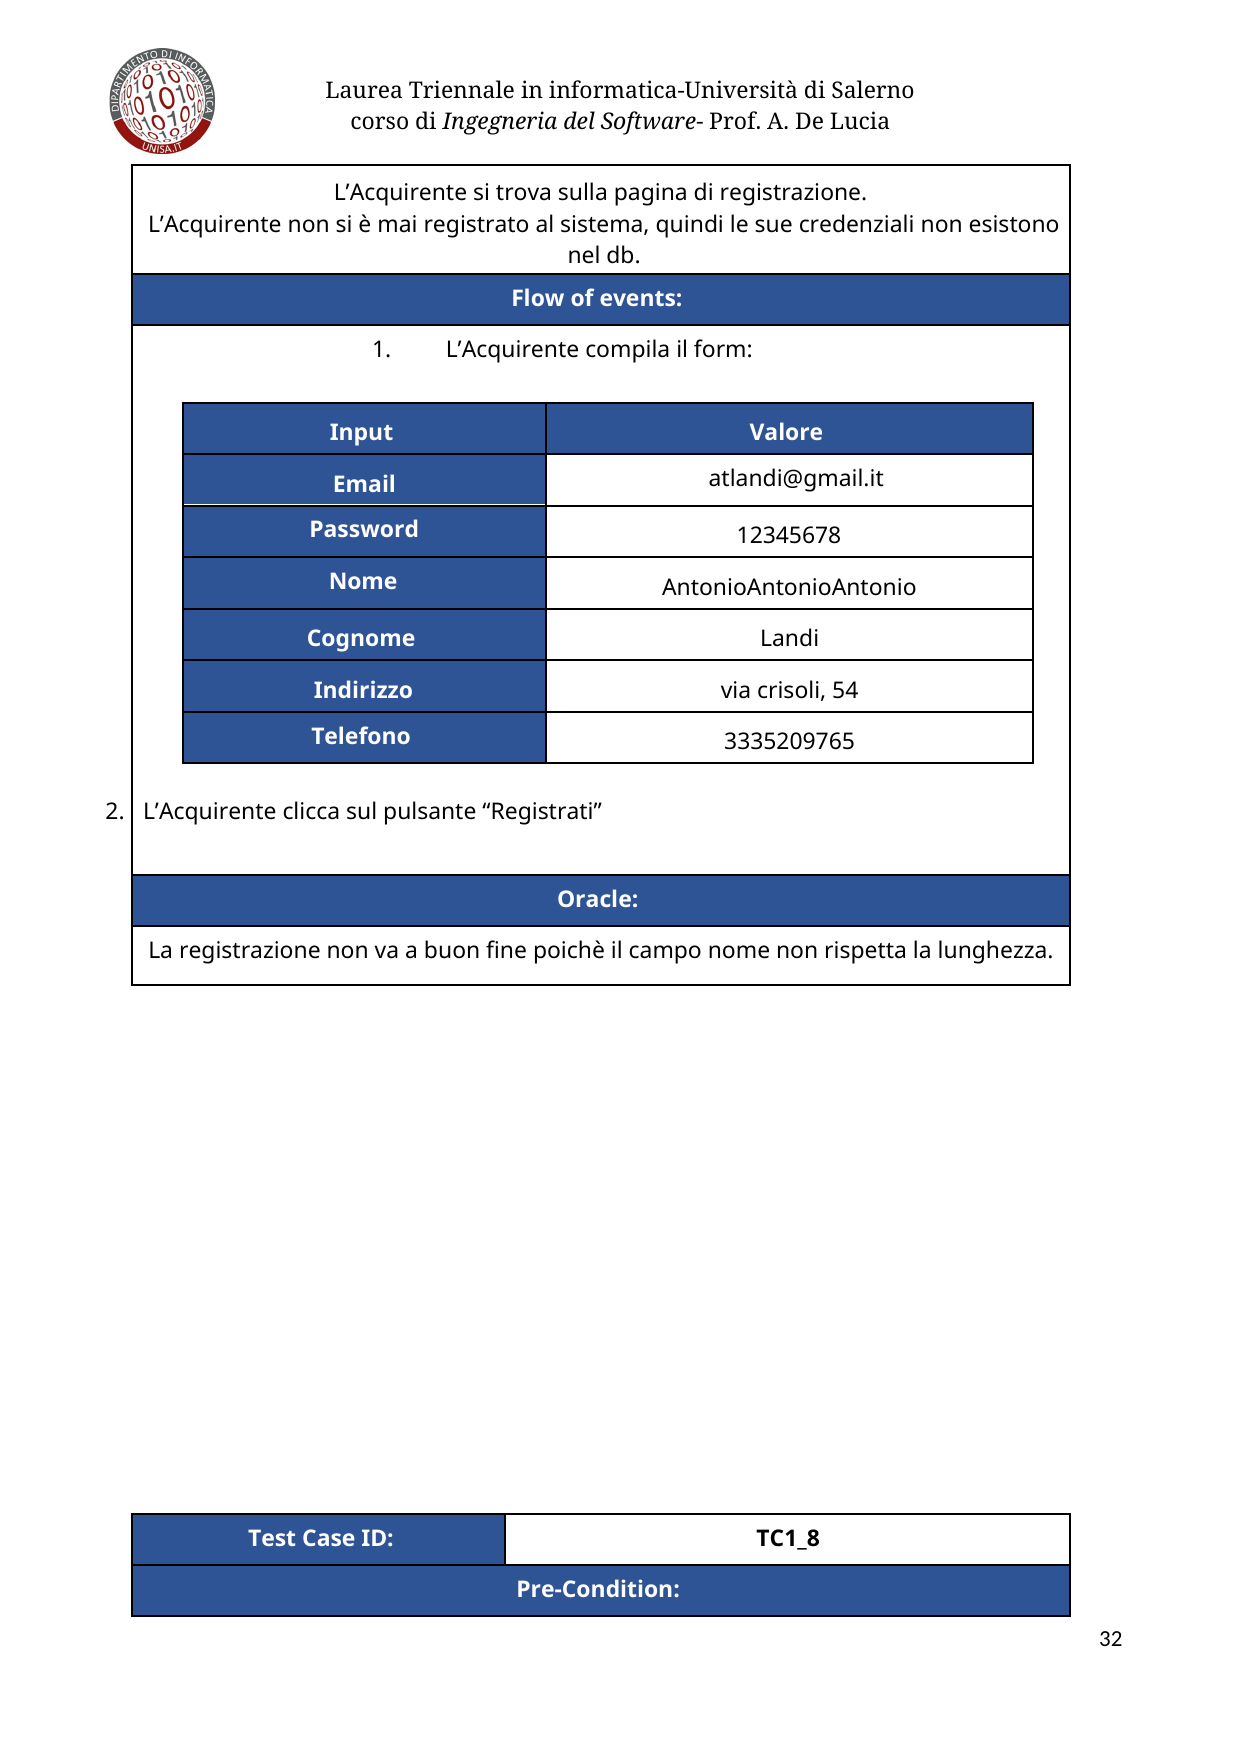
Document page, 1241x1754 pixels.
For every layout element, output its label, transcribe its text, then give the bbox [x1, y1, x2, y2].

table_cell via crisoli, 54 [547, 661, 1032, 711]
table_cell Password [184, 507, 545, 556]
table_header Input [184, 404, 545, 453]
table_header Valore [547, 404, 1032, 453]
table_cell Flow of events: [133, 275, 1069, 324]
table_cell Landi [547, 610, 1032, 659]
table_cell L’Acquirente compila il form: L’Acquirente clicca sul pulsante “Registrati” [133, 326, 1069, 874]
table_header Test Case ID: [133, 1515, 504, 1564]
table_cell La registrazione non va a buon fine poichè il campo nome non rispetta la lunghezza. [133, 927, 1069, 984]
table_cell Nome [184, 558, 545, 608]
table_cell 12345678 [547, 507, 1032, 556]
table_cell Cognome [184, 610, 545, 659]
table_cell Indirizzo [184, 661, 545, 711]
table_cell Email [184, 455, 545, 504]
table_cell Pre-Condition: [133, 1566, 1069, 1615]
table_cell L’Acquirente si trova sulla pagina di registrazione. L’Acquirente non si è mai registrato al sistema, quindi le sue credenziali non esistono nel db. [133, 166, 1069, 273]
table_cell AntonioAntonioAntonio [547, 558, 1032, 608]
table_cell Oracle: [133, 876, 1069, 925]
table_cell Telefono [184, 713, 545, 762]
table_cell 3335209765 [547, 713, 1032, 762]
table_cell atlandi@gmail.it [547, 455, 1032, 504]
table_header TC1_8 [506, 1515, 1069, 1564]
